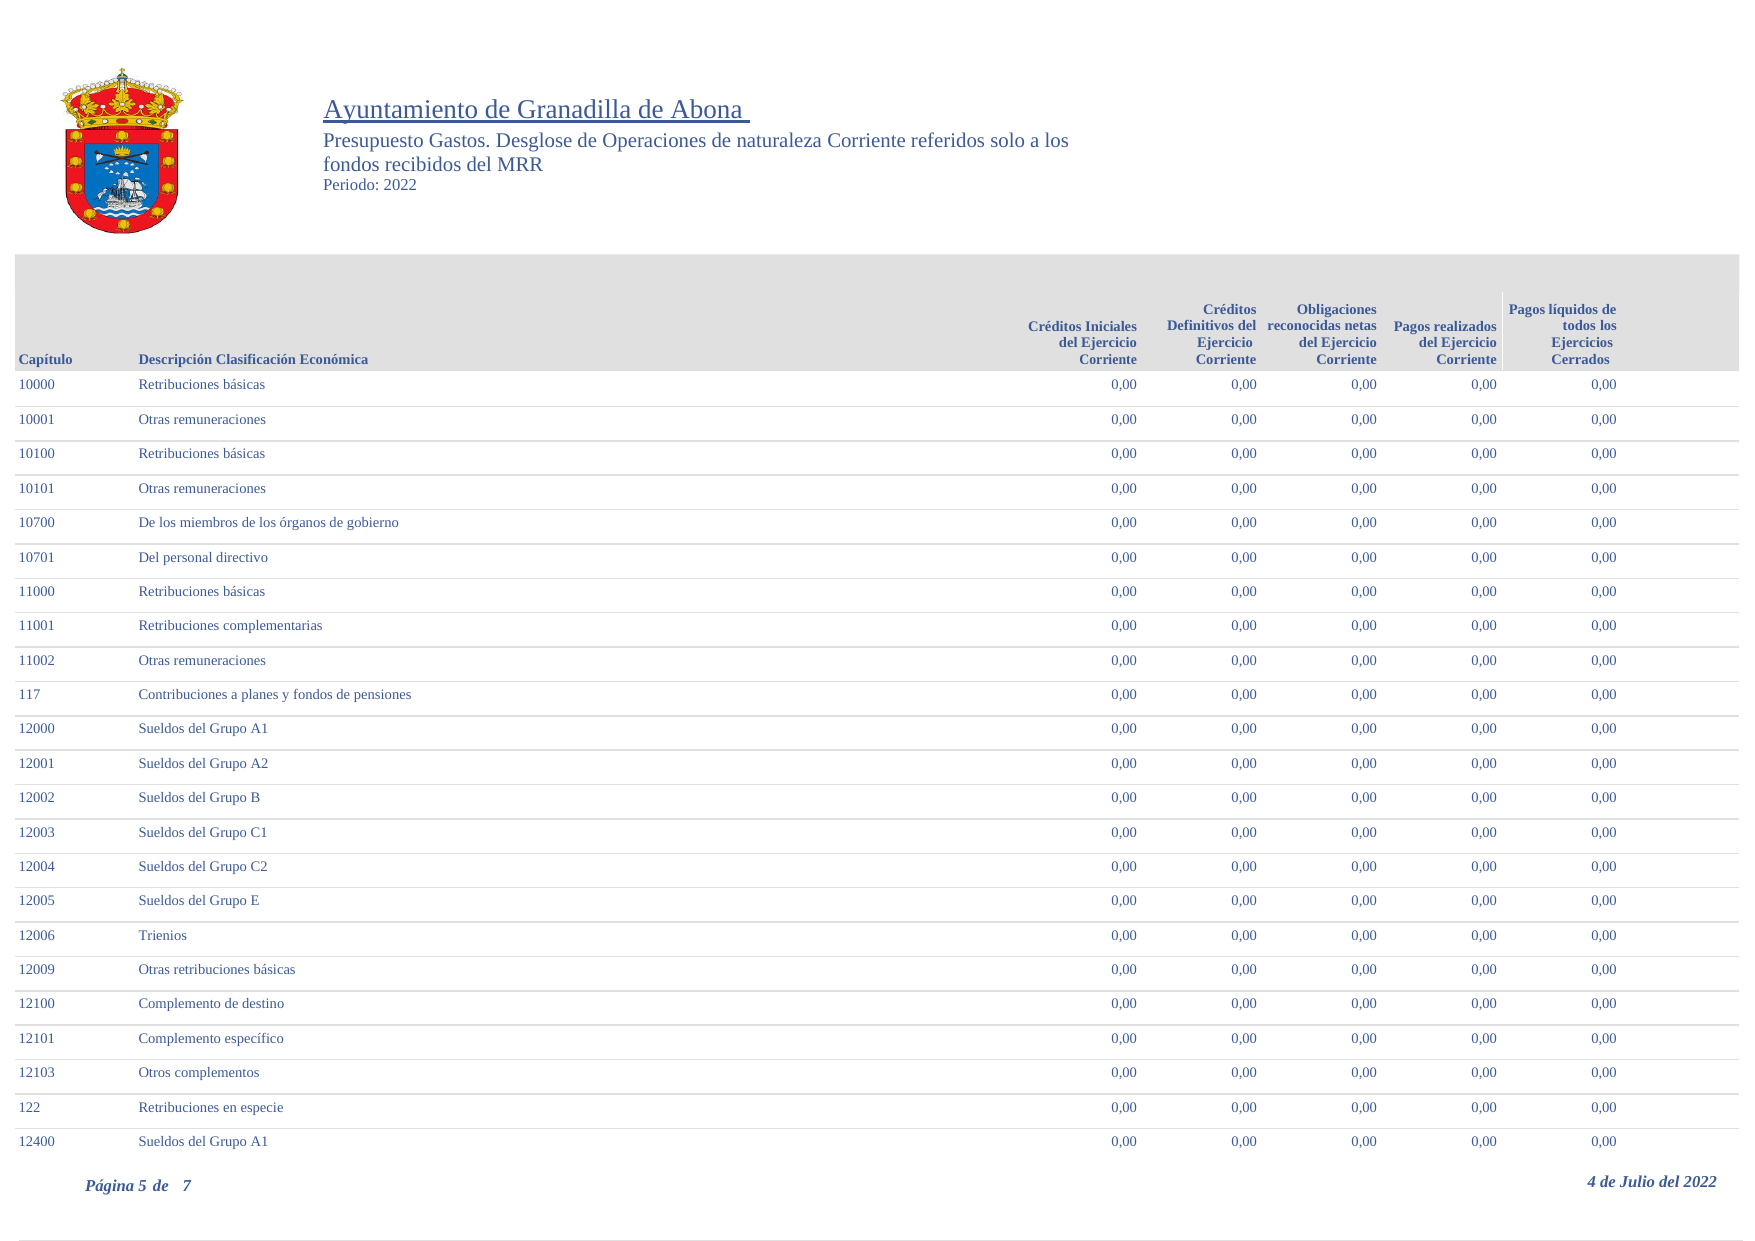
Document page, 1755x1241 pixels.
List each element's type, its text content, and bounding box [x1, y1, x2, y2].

table_cell Retribuciones complementarias [105, 613, 719, 646]
table_cell 12100 [15, 992, 105, 1024]
table_cell 0,00 [1152, 371, 1262, 406]
table_cell 0,00 [1262, 442, 1385, 474]
table_header Pagos realizados del Ejercicio Corriente [1385, 292, 1502, 370]
table_cell 0,00 [1152, 579, 1262, 612]
table_cell 0,00 [1152, 442, 1262, 474]
table_cell 0,00 [719, 371, 1152, 406]
table_cell 10700 [15, 510, 105, 543]
table_cell 0,00 [1385, 992, 1502, 1024]
table_cell 0,00 [1503, 1026, 1739, 1059]
table_header Capítulo [15, 292, 105, 370]
table_cell 0,00 [1262, 992, 1385, 1024]
table_cell Sueldos del Grupo E [105, 888, 719, 921]
table_header Créditos Iniciales del Ejercicio Corriente [719, 292, 1152, 370]
table_cell 0,00 [719, 717, 1152, 749]
table_cell 0,00 [719, 648, 1152, 681]
table_cell 0,00 [1152, 923, 1262, 956]
table_cell 0,00 [1152, 1129, 1262, 1158]
table_cell 0,00 [1152, 407, 1262, 440]
table_cell 0,00 [719, 545, 1152, 577]
table_cell 0,00 [1385, 579, 1502, 612]
table_cell 0,00 [1152, 820, 1262, 852]
table_cell 0,00 [1262, 407, 1385, 440]
table_cell 0,00 [719, 751, 1152, 784]
table_cell 0,00 [1503, 992, 1739, 1024]
table_cell 0,00 [1262, 371, 1385, 406]
table_cell 0,00 [719, 957, 1152, 990]
table_cell 0,00 [1503, 751, 1739, 784]
table_cell 10100 [15, 442, 105, 474]
table_cell De los miembros de los órganos de gobierno [105, 510, 719, 543]
table_cell 0,00 [1385, 1129, 1502, 1158]
table_cell 0,00 [1385, 1060, 1502, 1093]
table_cell 0,00 [1262, 751, 1385, 784]
table_cell 12004 [15, 854, 105, 887]
table_cell 0,00 [1503, 545, 1739, 577]
table_cell 0,00 [719, 923, 1152, 956]
table_cell 0,00 [1262, 1060, 1385, 1093]
table_cell Sueldos del Grupo A1 [105, 1129, 719, 1158]
table_cell Retribuciones básicas [105, 371, 719, 406]
table_cell 0,00 [1385, 1095, 1502, 1127]
table_cell 11001 [15, 613, 105, 646]
table_cell 0,00 [1385, 785, 1502, 818]
table_cell 0,00 [719, 476, 1152, 509]
table_cell Trienios [105, 923, 719, 956]
table_cell Sueldos del Grupo B [105, 785, 719, 818]
table_cell 0,00 [1152, 648, 1262, 681]
table_cell 0,00 [1503, 510, 1739, 543]
table_cell 0,00 [1262, 1095, 1385, 1127]
table_cell 122 [15, 1095, 105, 1127]
table_cell 12005 [15, 888, 105, 921]
table_cell 0,00 [719, 682, 1152, 715]
table_cell 0,00 [1152, 510, 1262, 543]
table_cell Otras remuneraciones [105, 407, 719, 440]
table_cell 12000 [15, 717, 105, 749]
table_header Obligaciones reconocidas netas del Ejercicio Corriente [1262, 292, 1385, 370]
table_cell 0,00 [1152, 1095, 1262, 1127]
table_cell 12003 [15, 820, 105, 852]
table_cell Sueldos del Grupo C2 [105, 854, 719, 887]
table_cell 0,00 [1503, 957, 1739, 990]
table_cell 0,00 [719, 1060, 1152, 1093]
table_cell 0,00 [1503, 613, 1739, 646]
table_cell 0,00 [719, 579, 1152, 612]
table_cell 0,00 [1385, 820, 1502, 852]
table_cell 0,00 [1152, 613, 1262, 646]
table_cell Retribuciones básicas [105, 579, 719, 612]
table_cell 12101 [15, 1026, 105, 1059]
table_cell 11000 [15, 579, 105, 612]
table_cell 0,00 [1152, 1060, 1262, 1093]
table_cell Complemento de destino [105, 992, 719, 1024]
table_cell 0,00 [1262, 785, 1385, 818]
table_cell Otras remuneraciones [105, 648, 719, 681]
table_cell 0,00 [719, 992, 1152, 1024]
table_cell 0,00 [719, 1129, 1152, 1158]
table_cell 0,00 [1262, 510, 1385, 543]
table_cell 0,00 [1262, 476, 1385, 509]
table_cell 12400 [15, 1129, 105, 1158]
table_cell 0,00 [719, 442, 1152, 474]
table_cell 0,00 [1503, 923, 1739, 956]
table_cell Otras remuneraciones [105, 476, 719, 509]
table_cell 0,00 [1385, 854, 1502, 887]
table_cell 0,00 [719, 510, 1152, 543]
table_cell 0,00 [1385, 923, 1502, 956]
table_cell 0,00 [1152, 717, 1262, 749]
table_cell 12103 [15, 1060, 105, 1093]
table_cell 117 [15, 682, 105, 715]
table_cell 0,00 [1385, 682, 1502, 715]
table_cell 0,00 [1503, 888, 1739, 921]
table_cell 12002 [15, 785, 105, 818]
table_header Descripción Clasificación Económica [105, 292, 719, 370]
table_cell 0,00 [1152, 682, 1262, 715]
table_cell 0,00 [1385, 613, 1502, 646]
table_cell Complemento específico [105, 1026, 719, 1059]
table_cell 0,00 [1503, 407, 1739, 440]
table_cell 0,00 [1385, 545, 1502, 577]
table_cell 0,00 [1262, 888, 1385, 921]
table_cell 0,00 [1262, 613, 1385, 646]
table_cell 0,00 [1503, 854, 1739, 887]
table_cell 10101 [15, 476, 105, 509]
table_cell 0,00 [1152, 957, 1262, 990]
table_cell 0,00 [1503, 785, 1739, 818]
table_cell Contribuciones a planes y fondos de pensiones [105, 682, 719, 715]
table_cell 0,00 [1503, 648, 1739, 681]
table_cell 0,00 [1152, 1026, 1262, 1059]
table_cell 0,00 [1262, 957, 1385, 990]
table_cell 0,00 [1385, 407, 1502, 440]
table_cell 0,00 [1262, 648, 1385, 681]
table_cell Otros complementos [105, 1060, 719, 1093]
table_cell 0,00 [1262, 545, 1385, 577]
table_cell 0,00 [1503, 1060, 1739, 1093]
table_cell 0,00 [1152, 751, 1262, 784]
table_cell 0,00 [1503, 371, 1739, 406]
table_cell 0,00 [1385, 476, 1502, 509]
table_cell Retribuciones básicas [105, 442, 719, 474]
table_cell 0,00 [719, 785, 1152, 818]
table_cell 0,00 [1503, 579, 1739, 612]
table_cell 0,00 [1503, 682, 1739, 715]
table_cell 0,00 [1262, 682, 1385, 715]
table_cell 0,00 [1503, 1129, 1739, 1158]
table_cell 11002 [15, 648, 105, 681]
table_cell 12009 [15, 957, 105, 990]
table_cell 10000 [15, 371, 105, 406]
table_cell 0,00 [1262, 1129, 1385, 1158]
table_cell 0,00 [1152, 545, 1262, 577]
table_cell Sueldos del Grupo C1 [105, 820, 719, 852]
table_cell 0,00 [719, 407, 1152, 440]
table_cell 0,00 [1262, 717, 1385, 749]
table_cell 12006 [15, 923, 105, 956]
table_cell 0,00 [719, 1026, 1152, 1059]
table_cell 0,00 [1385, 371, 1502, 406]
table_cell 0,00 [1152, 992, 1262, 1024]
table_cell Retribuciones en especie [105, 1095, 719, 1127]
table_cell 0,00 [719, 854, 1152, 887]
table_cell 0,00 [1262, 820, 1385, 852]
table_cell 0,00 [1152, 476, 1262, 509]
table_cell Del personal directivo [105, 545, 719, 577]
table_cell 0,00 [1385, 888, 1502, 921]
table_cell 0,00 [1385, 1026, 1502, 1059]
table_cell 0,00 [1385, 717, 1502, 749]
table_cell 0,00 [1503, 717, 1739, 749]
table_cell Otras retribuciones básicas [105, 957, 719, 990]
table_cell 0,00 [1503, 820, 1739, 852]
table_cell 0,00 [1503, 476, 1739, 509]
table_cell 0,00 [719, 888, 1152, 921]
table_cell 0,00 [1262, 923, 1385, 956]
table_cell Sueldos del Grupo A1 [105, 717, 719, 749]
table_cell 0,00 [1262, 1026, 1385, 1059]
table_cell 0,00 [1503, 1095, 1739, 1127]
table_cell 0,00 [1385, 751, 1502, 784]
table_cell Sueldos del Grupo A2 [105, 751, 719, 784]
table_cell 0,00 [1262, 579, 1385, 612]
table_cell 0,00 [1152, 888, 1262, 921]
table_cell 0,00 [1152, 854, 1262, 887]
table_cell 10001 [15, 407, 105, 440]
table_cell 0,00 [719, 613, 1152, 646]
table_cell 0,00 [1262, 854, 1385, 887]
table_cell 0,00 [1152, 785, 1262, 818]
table_cell 0,00 [1385, 957, 1502, 990]
table_cell 0,00 [1385, 648, 1502, 681]
table_cell 0,00 [1385, 442, 1502, 474]
table_cell 10701 [15, 545, 105, 577]
table_cell 0,00 [719, 1095, 1152, 1127]
table_cell 0,00 [719, 820, 1152, 852]
table_header Créditos Definitivos del Ejercicio Corriente [1152, 292, 1262, 370]
table_header Pagos líquidos de todos los Ejercicios Cerrados [1503, 292, 1739, 370]
table_cell 0,00 [1503, 442, 1739, 474]
table_cell 12001 [15, 751, 105, 784]
table_cell 0,00 [1385, 510, 1502, 543]
